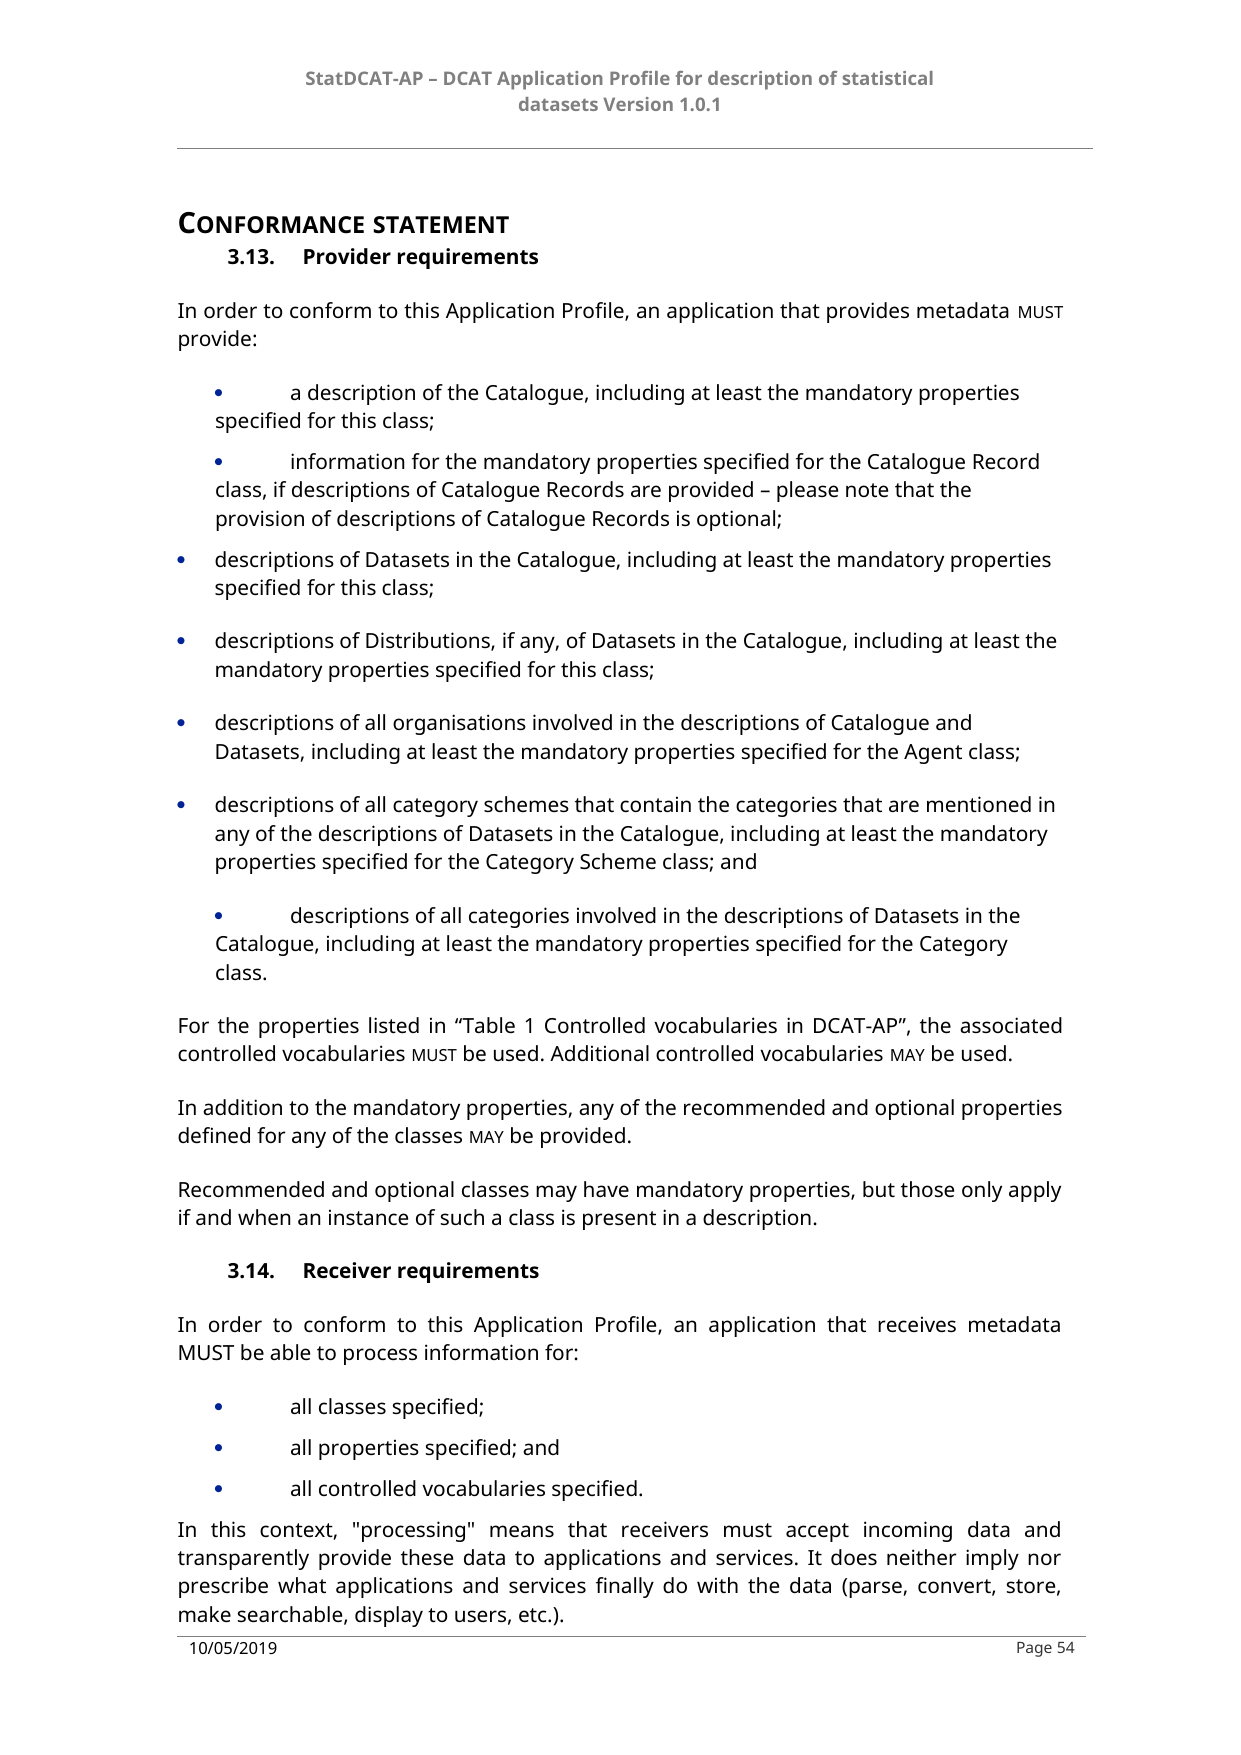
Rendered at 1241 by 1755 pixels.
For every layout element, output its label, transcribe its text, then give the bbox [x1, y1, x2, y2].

text In order to conform to this Application Profile, an application that receives metadata MUST be able to process information for: [177, 1310, 1063, 1367]
text In addition to the mandatory properties, any of the recommended and optional properties defined for any of the classes may be provided. [177, 1093, 1063, 1150]
subtitle Provider requirements [227, 242, 1063, 271]
text In this context, "processing" means that receivers must accept incoming data and transparently provide these data to applications and services. It does neither imply nor prescribe what applications and services finally do with the data (parse, convert, store, make searchable, display to users, etc.). [177, 1515, 1063, 1628]
list information for the mandatory properties specified for the Catalogue Record class, if descriptions of Catalogue Records are provided – please note that the provision of descriptions of Catalogue Records is optional; [215, 447, 1063, 532]
text For the properties listed in “Table 1 Controlled vocabularies in DCAT-AP”, the associated controlled vocabularies must be used. Additional controlled vocabularies may be used. [177, 1011, 1063, 1068]
list a description of the Catalogue, including at least the mandatory properties specified for this class; [215, 378, 1063, 434]
list descriptions of all organisations involved in the descriptions of Catalogue and Datasets, including at least the mandatory properties specified for the Agent class; [177, 708, 1063, 765]
text Recommended and optional classes may have mandatory properties, but those only apply if and when an instance of such a class is present in a description. [177, 1175, 1063, 1232]
list all controlled vocabularies specified. [215, 1474, 1063, 1502]
text In order to conform to this Application Profile, an application that provides metadata must provide: [177, 296, 1063, 353]
list descriptions of Distributions, if any, of Datasets in the Catalogue, including at least the mandatory properties specified for this class; [177, 627, 1063, 683]
list descriptions of all category schemes that contain the categories that are mentioned in any of the descriptions of Datasets in the Catalogue, including at least the mandatory properties specified for the Category Scheme class; and [177, 790, 1063, 876]
list descriptions of Datasets in the Catalogue, including at least the mandatory properties specified for this class; [177, 545, 1063, 602]
subtitle Receiver requirements [227, 1257, 1063, 1285]
subtitle Conformance statement [177, 203, 1063, 242]
list all classes specified; [215, 1392, 1063, 1420]
list all properties specified; and [215, 1433, 1063, 1461]
list descriptions of all categories involved in the descriptions of Datasets in the Catalogue, including at least the mandatory properties specified for the Category class. [215, 901, 1063, 986]
